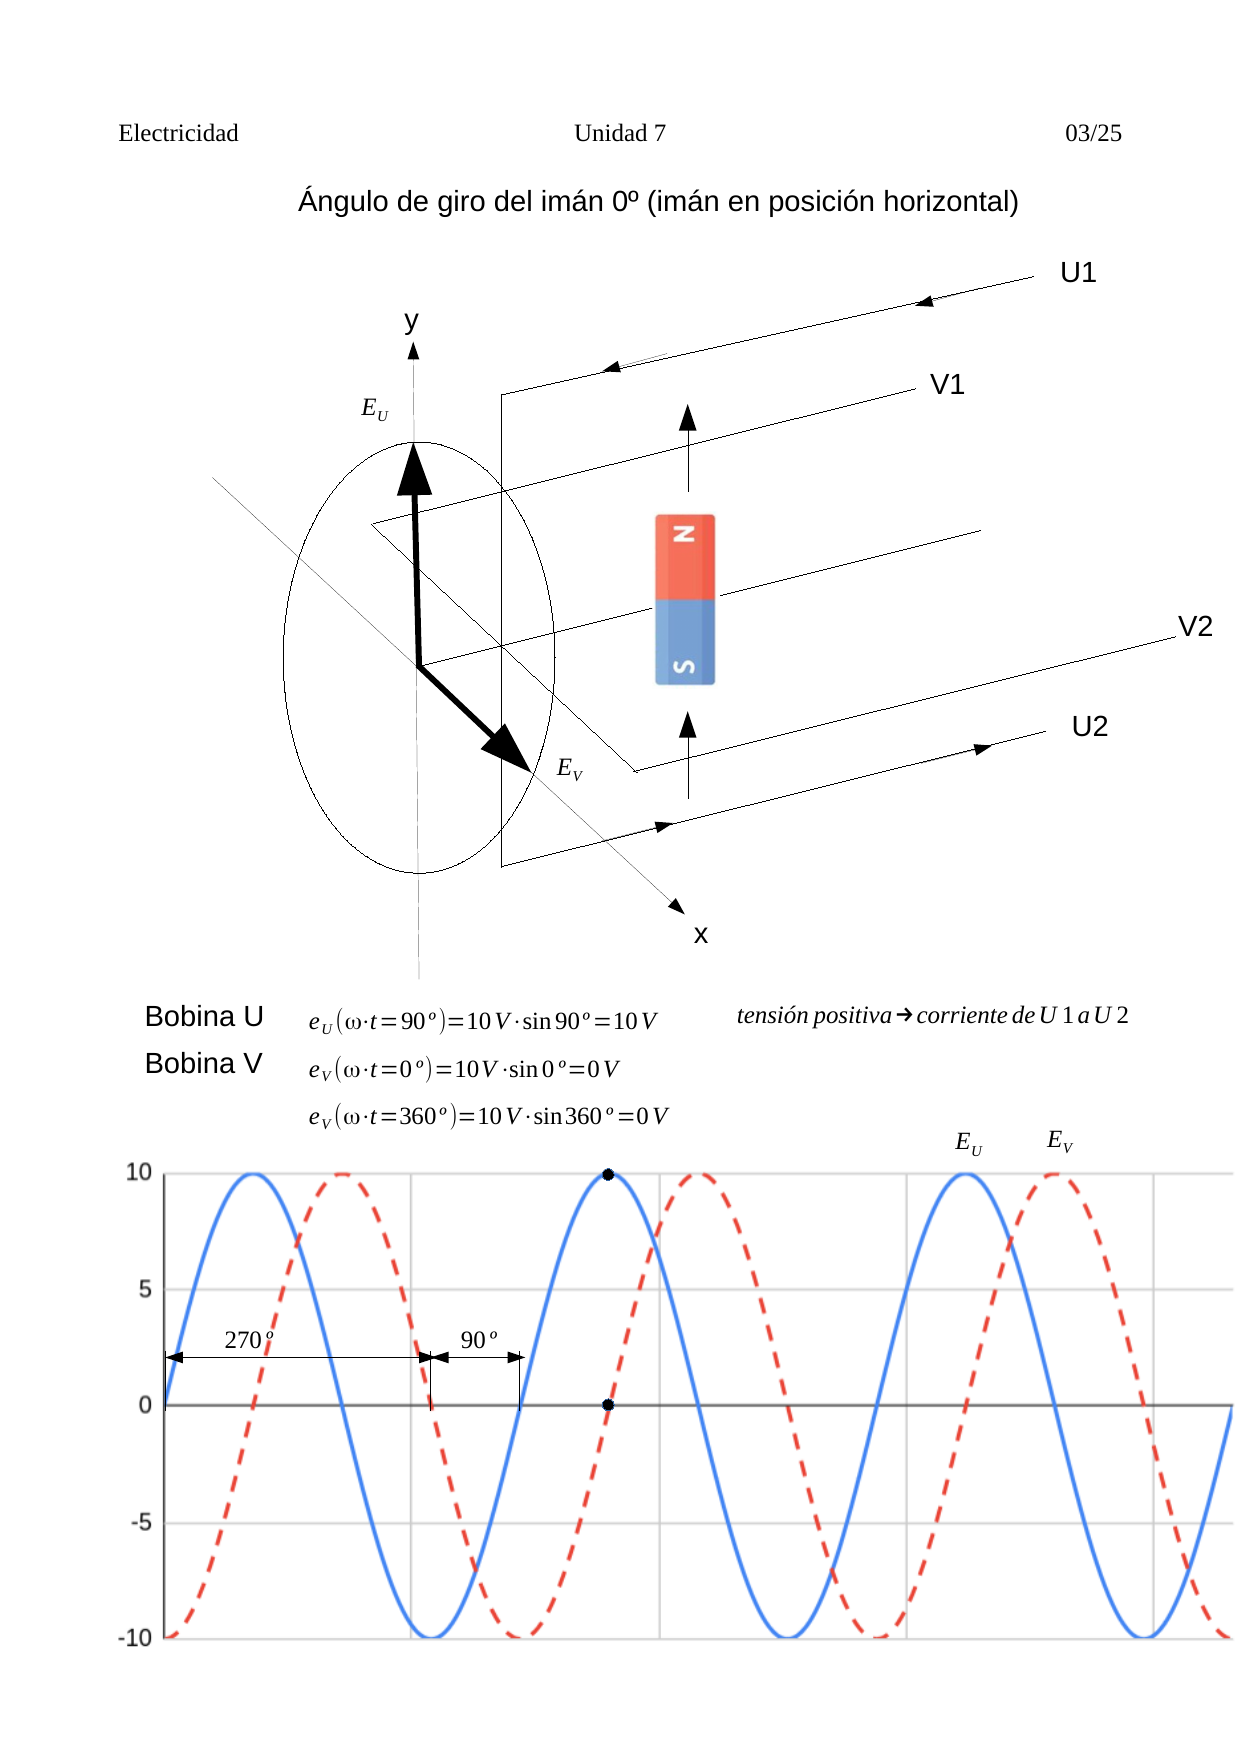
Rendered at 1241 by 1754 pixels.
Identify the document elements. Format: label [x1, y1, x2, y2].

picture [653, 512, 717, 688]
picture [118, 1156, 1241, 1649]
